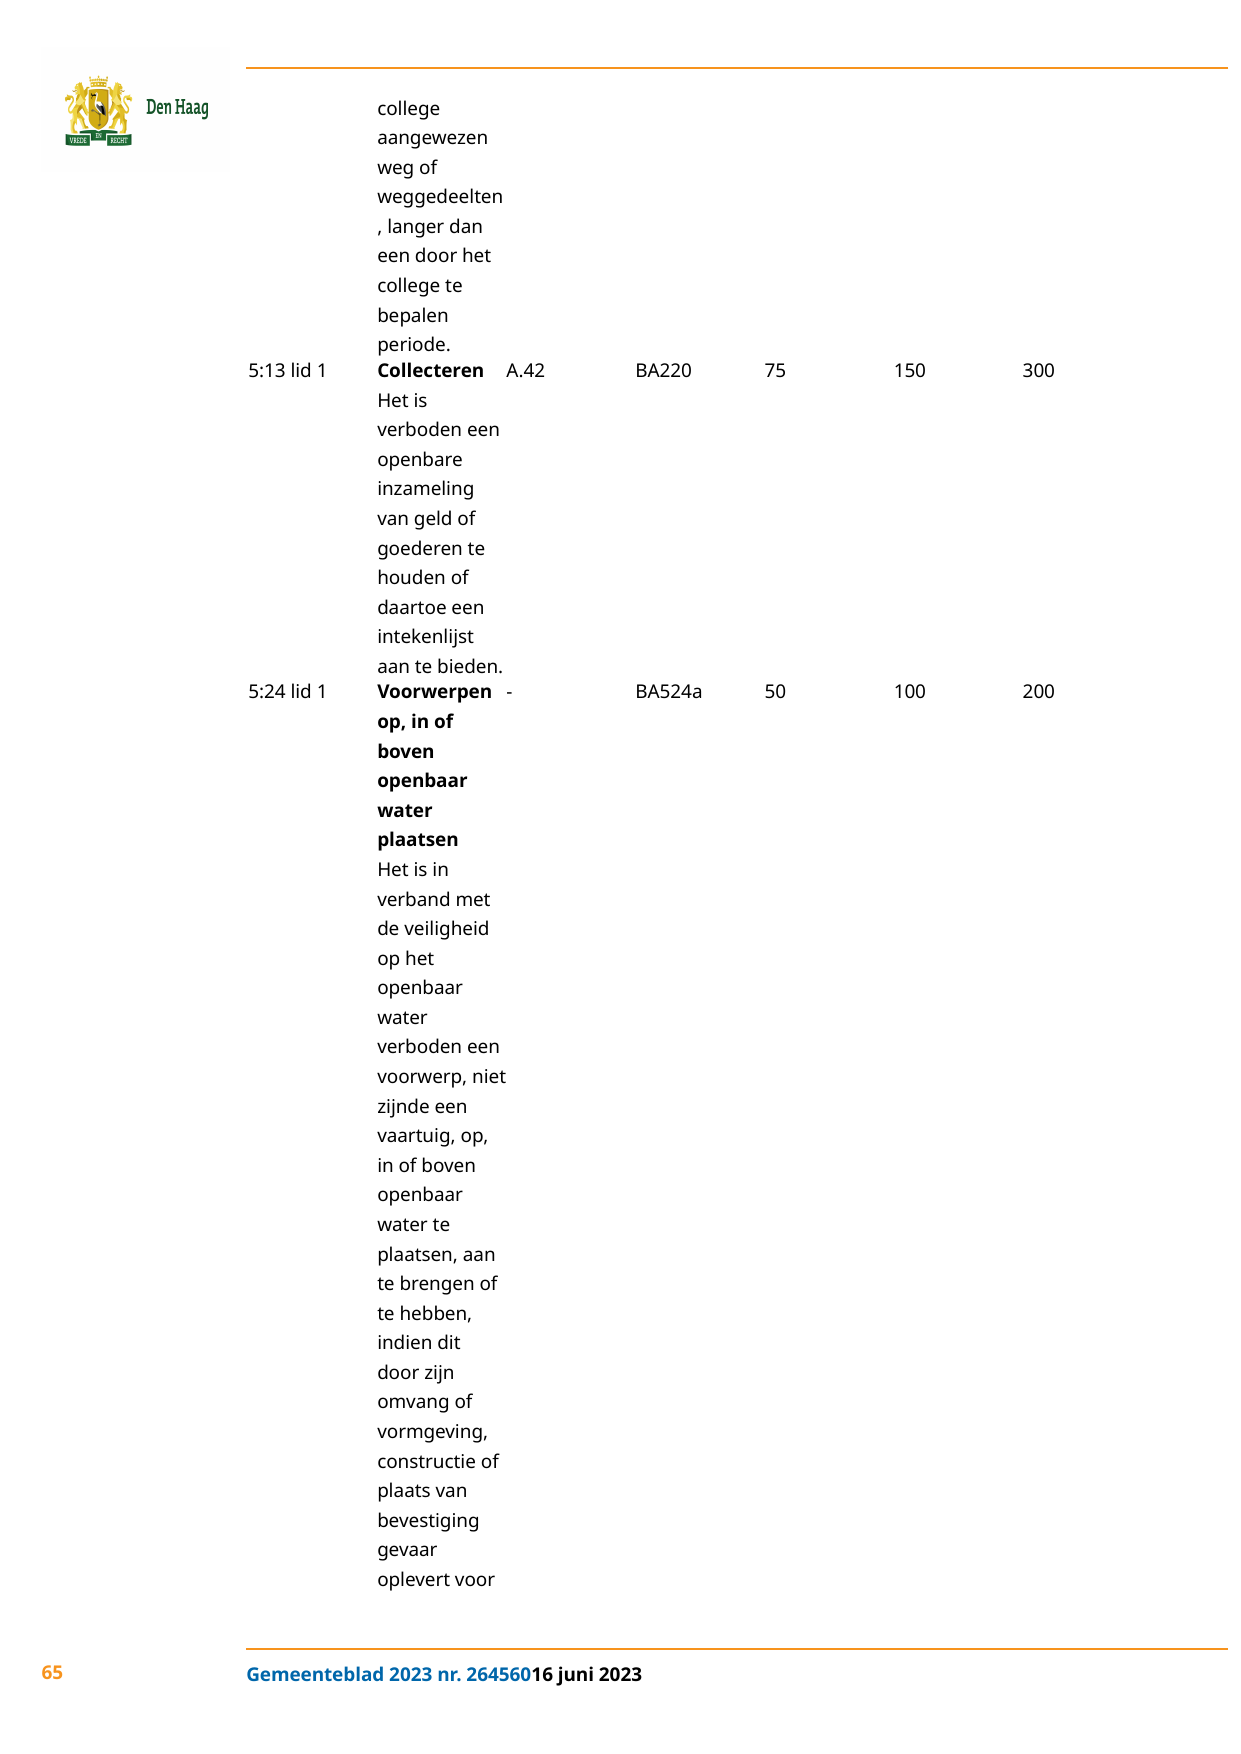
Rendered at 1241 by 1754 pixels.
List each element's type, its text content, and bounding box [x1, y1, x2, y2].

picture [41, 47, 231, 172]
table_cell 5:24 lid 1 [248, 679, 377, 1592]
table_cell [764, 95, 893, 357]
table_cell [894, 95, 1022, 357]
table_cell A.42 [506, 357, 635, 679]
table_cell 150 [894, 357, 1022, 679]
table_cell Voorwerpen op, in of boven openbaar water plaatsen Het is in verband met de veiligheid op het openbaar water verboden een voorwerp, niet zijnde een vaartuig, op, in of boven openbaar water te plaatsen, aan te brengen of te hebben, indien dit door zijn omvang of vormgeving, constructie of plaats van bevestiging gevaar oplevert voor [377, 679, 506, 1592]
table_cell BA220 [635, 357, 764, 679]
table_cell 75 [764, 357, 893, 679]
table_cell [1023, 95, 1152, 357]
table_cell - [506, 679, 635, 1592]
table_cell 5:13 lid 1 [248, 357, 377, 679]
table_cell 100 [894, 679, 1022, 1592]
table_cell [248, 95, 377, 357]
table_cell Collecteren Het is verboden een openbare inzameling van geld of goederen te houden of daartoe een intekenlijst aan te bieden. [377, 357, 506, 679]
table_cell 50 [764, 679, 893, 1592]
table_cell college aangewezen weg of weggedeelten, langer dan een door het college te bepalen periode. [377, 95, 506, 357]
table_cell 200 [1023, 679, 1152, 1592]
table_cell 300 [1023, 357, 1152, 679]
table_cell BA524a [635, 679, 764, 1592]
table_cell - [506, 95, 635, 357]
table_cell [635, 95, 764, 357]
